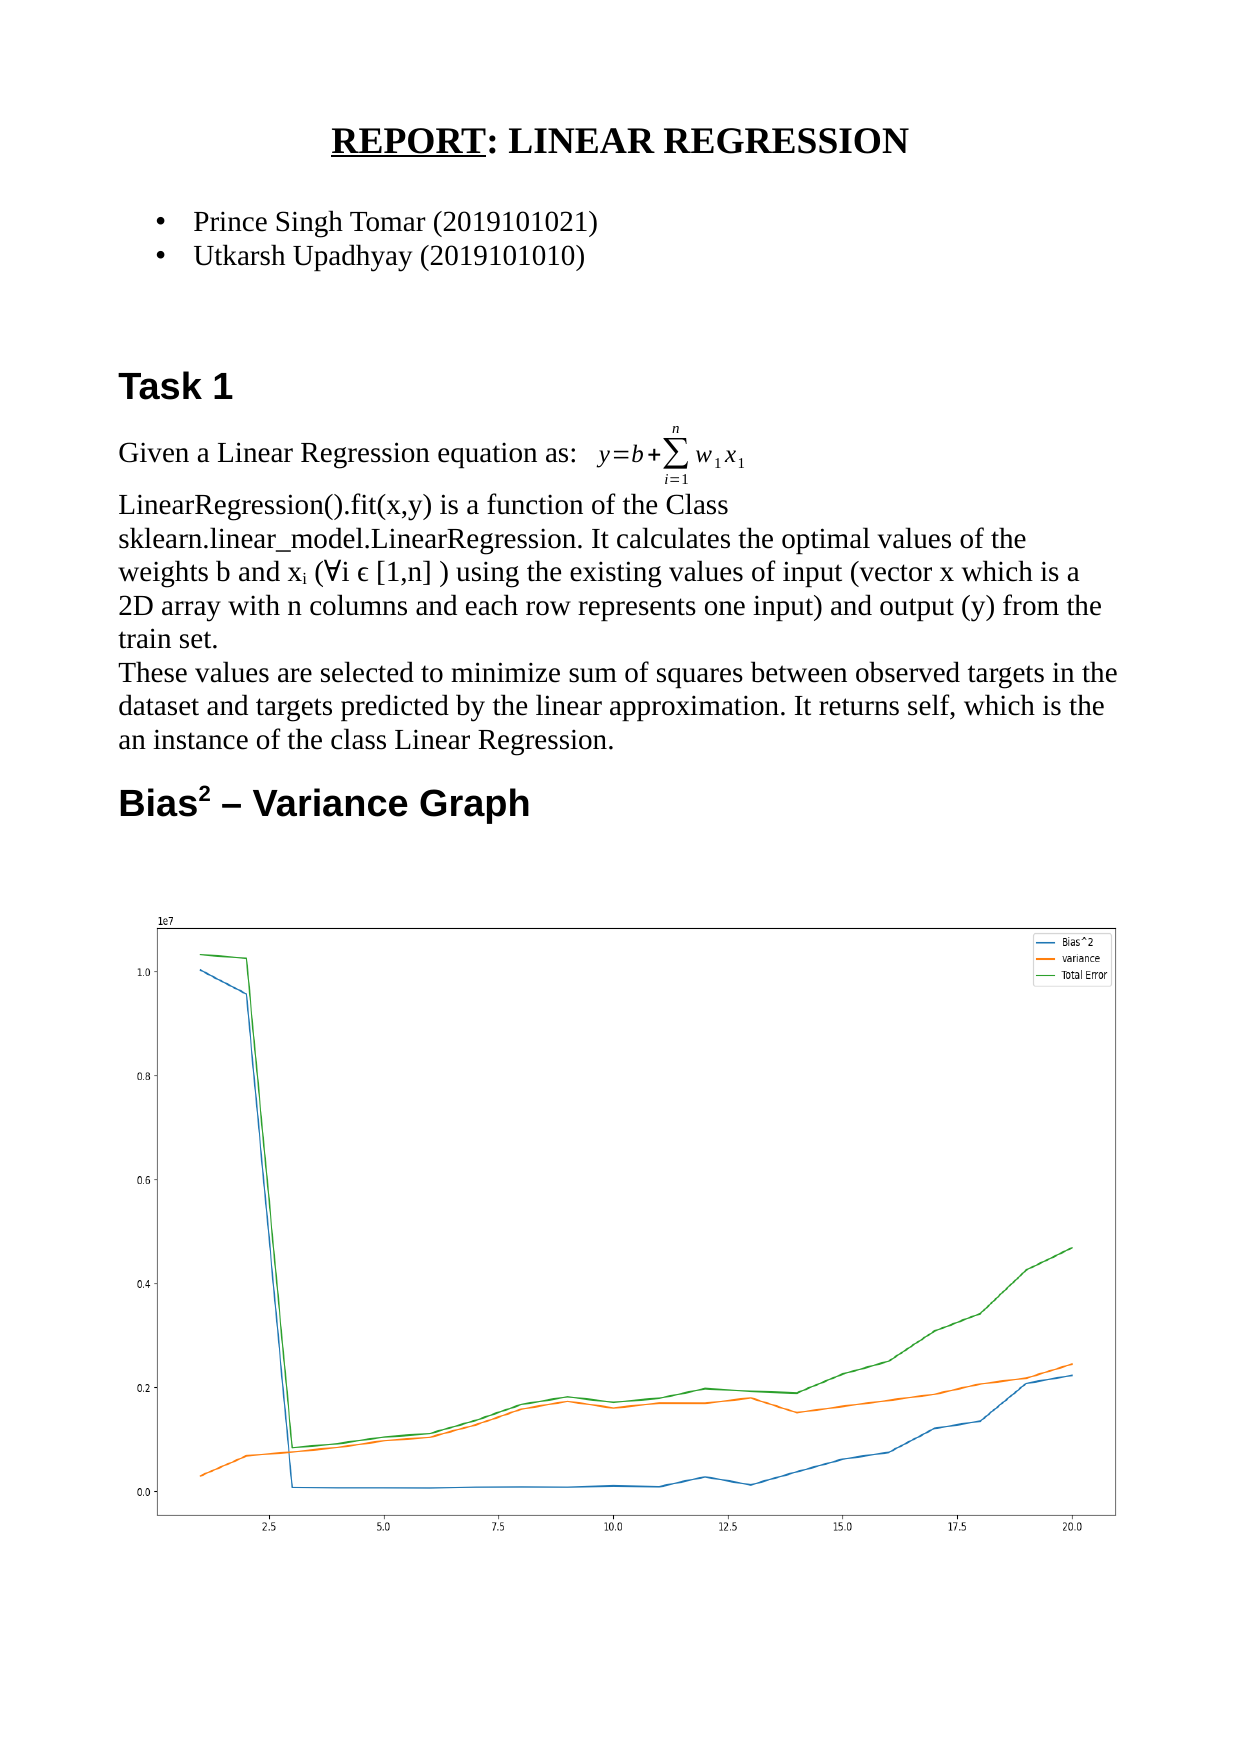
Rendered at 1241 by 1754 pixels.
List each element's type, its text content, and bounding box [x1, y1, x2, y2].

text REPORT: LINEAR REGRESSION [118, 118, 1122, 161]
list Utkarsh Upadhyay (2019101010) [156, 238, 1122, 272]
text Given a Linear Regression equation as: [118, 420, 1122, 487]
subtitle Bias2 – Variance Graph [118, 781, 1122, 824]
text LinearRegression().fit(x,y) is a function of the Class sklearn.linear_model.LinearRegression. It calculates the optimal values of the weights b and xi (∀i ϵ [1,n] ) using the existing values of input (vector x which is a 2D array with n columns and each row represents one input) and output (y) from the train set. [118, 487, 1122, 655]
list Prince Singh Tomar (2019101021) [156, 204, 1122, 238]
text These values are selected to minimize sum of squares between observed targets in the dataset and targets predicted by the linear approximation. It returns self, which is the an instance of the class Linear Regression. [118, 655, 1122, 756]
subtitle Task 1 [118, 364, 1122, 407]
picture [2, 836, 1238, 1598]
